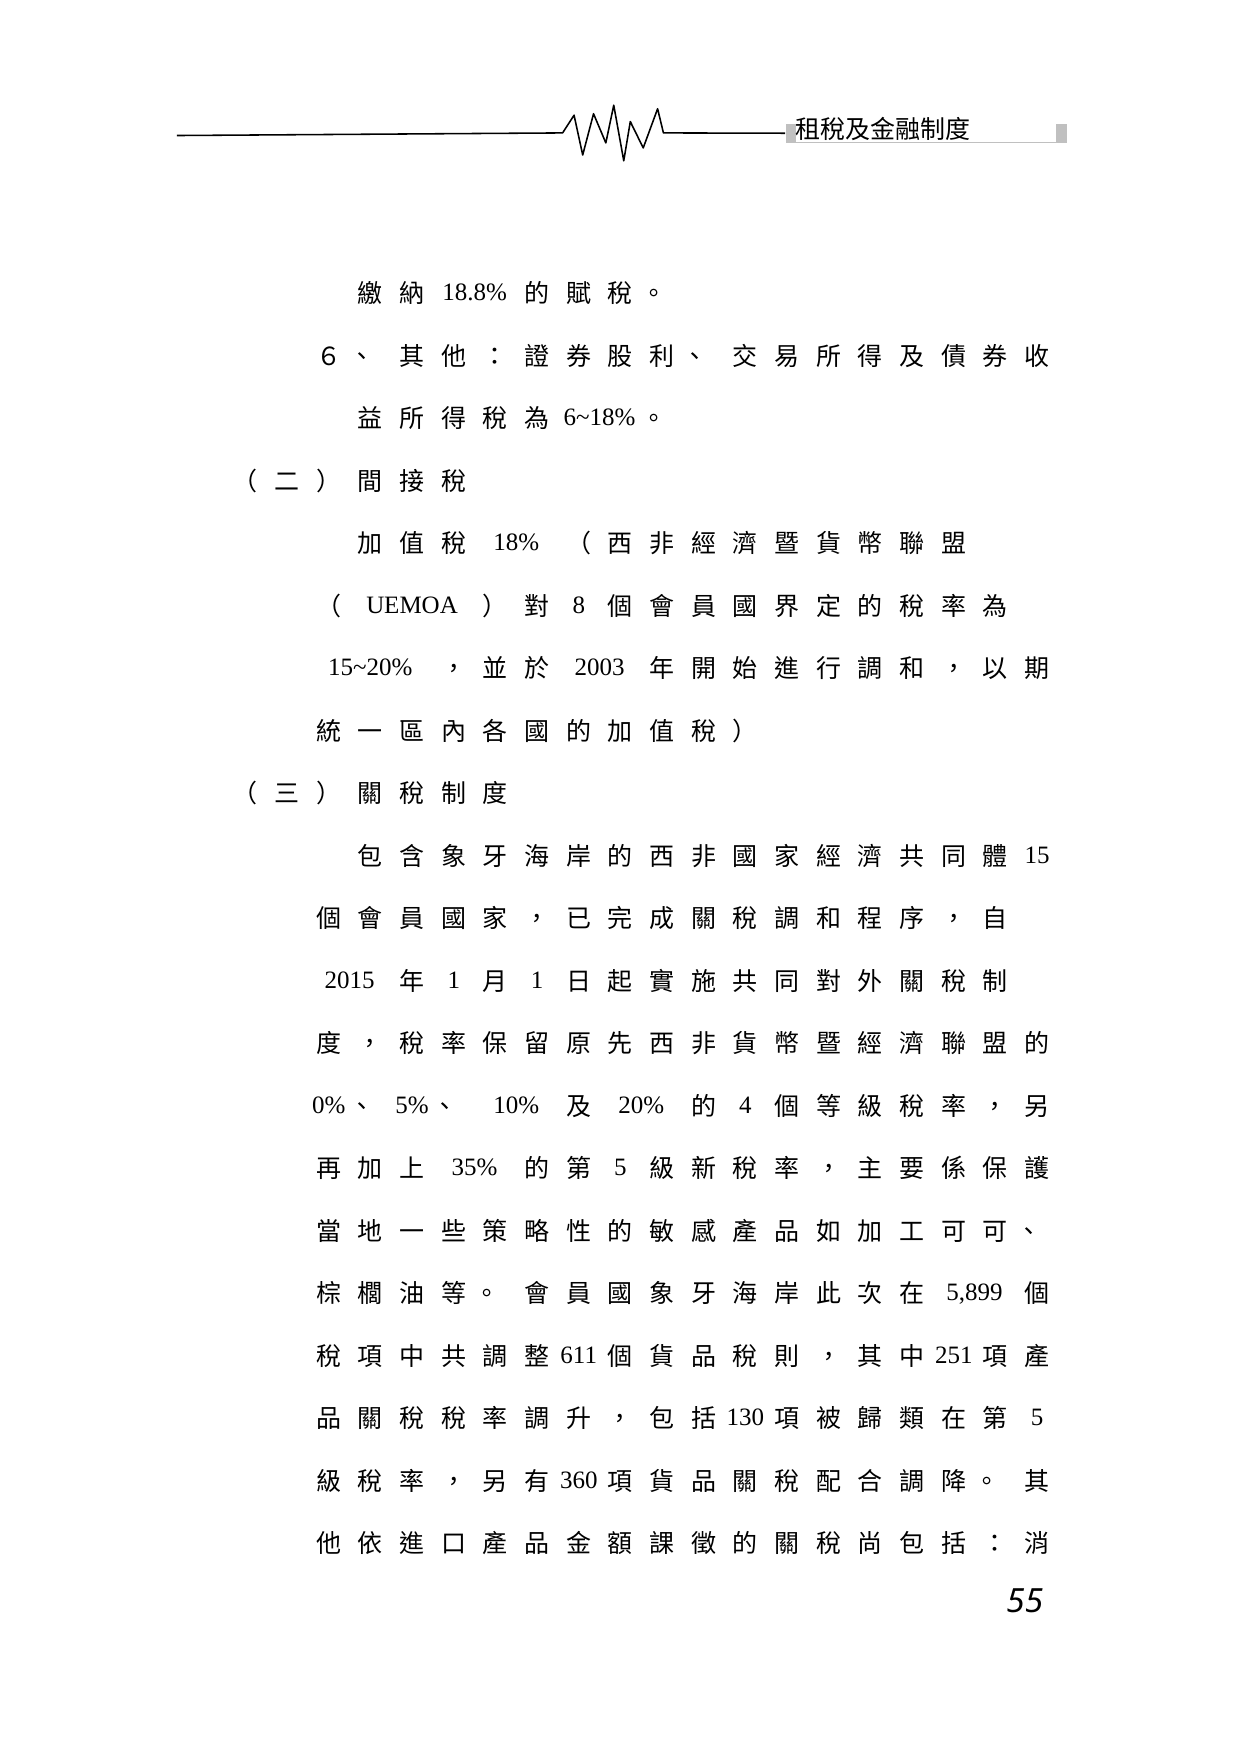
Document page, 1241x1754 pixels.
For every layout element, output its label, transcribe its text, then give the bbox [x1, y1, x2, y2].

text 繳納18.8%的賦稅。 [281, 250, 1058, 313]
text 加值稅18%（西非經濟暨貨幣聯盟（UEMOA）對8個會員國界定的稅率為15~20%，並於2003年開始進行調和，以期統一區內各國的加值稅） [281, 500, 1058, 750]
text （二）間接稅 [207, 438, 1058, 500]
text 包含象牙海岸的西非國家經濟共同體15個會員國家，已完成關稅調和程序，自2015年1月1日起實施共同對外關稅制度，稅率保留原先西非貨幣暨經濟聯盟的0%、5%、10%及20%的4個等級稅率，另再加上35%的第5級新稅率，主要係保護當地一些策略性的敏感產品如加工可可、棕櫚油等。會員國象牙海岸此次在5,899個稅項中共調整611個貨品稅則，其中251項產品關稅稅率調升，包括130項被歸類在第5級稅率，另有360項貨品關稅配合調降。其他依進口產品金額課徵的關稅尚包括：消 [281, 813, 1058, 1563]
text ６、其他：證券股利、交易所得及債券收益所得稅為6~18%。 [281, 313, 1058, 438]
text （三）關稅制度 [207, 750, 1058, 813]
